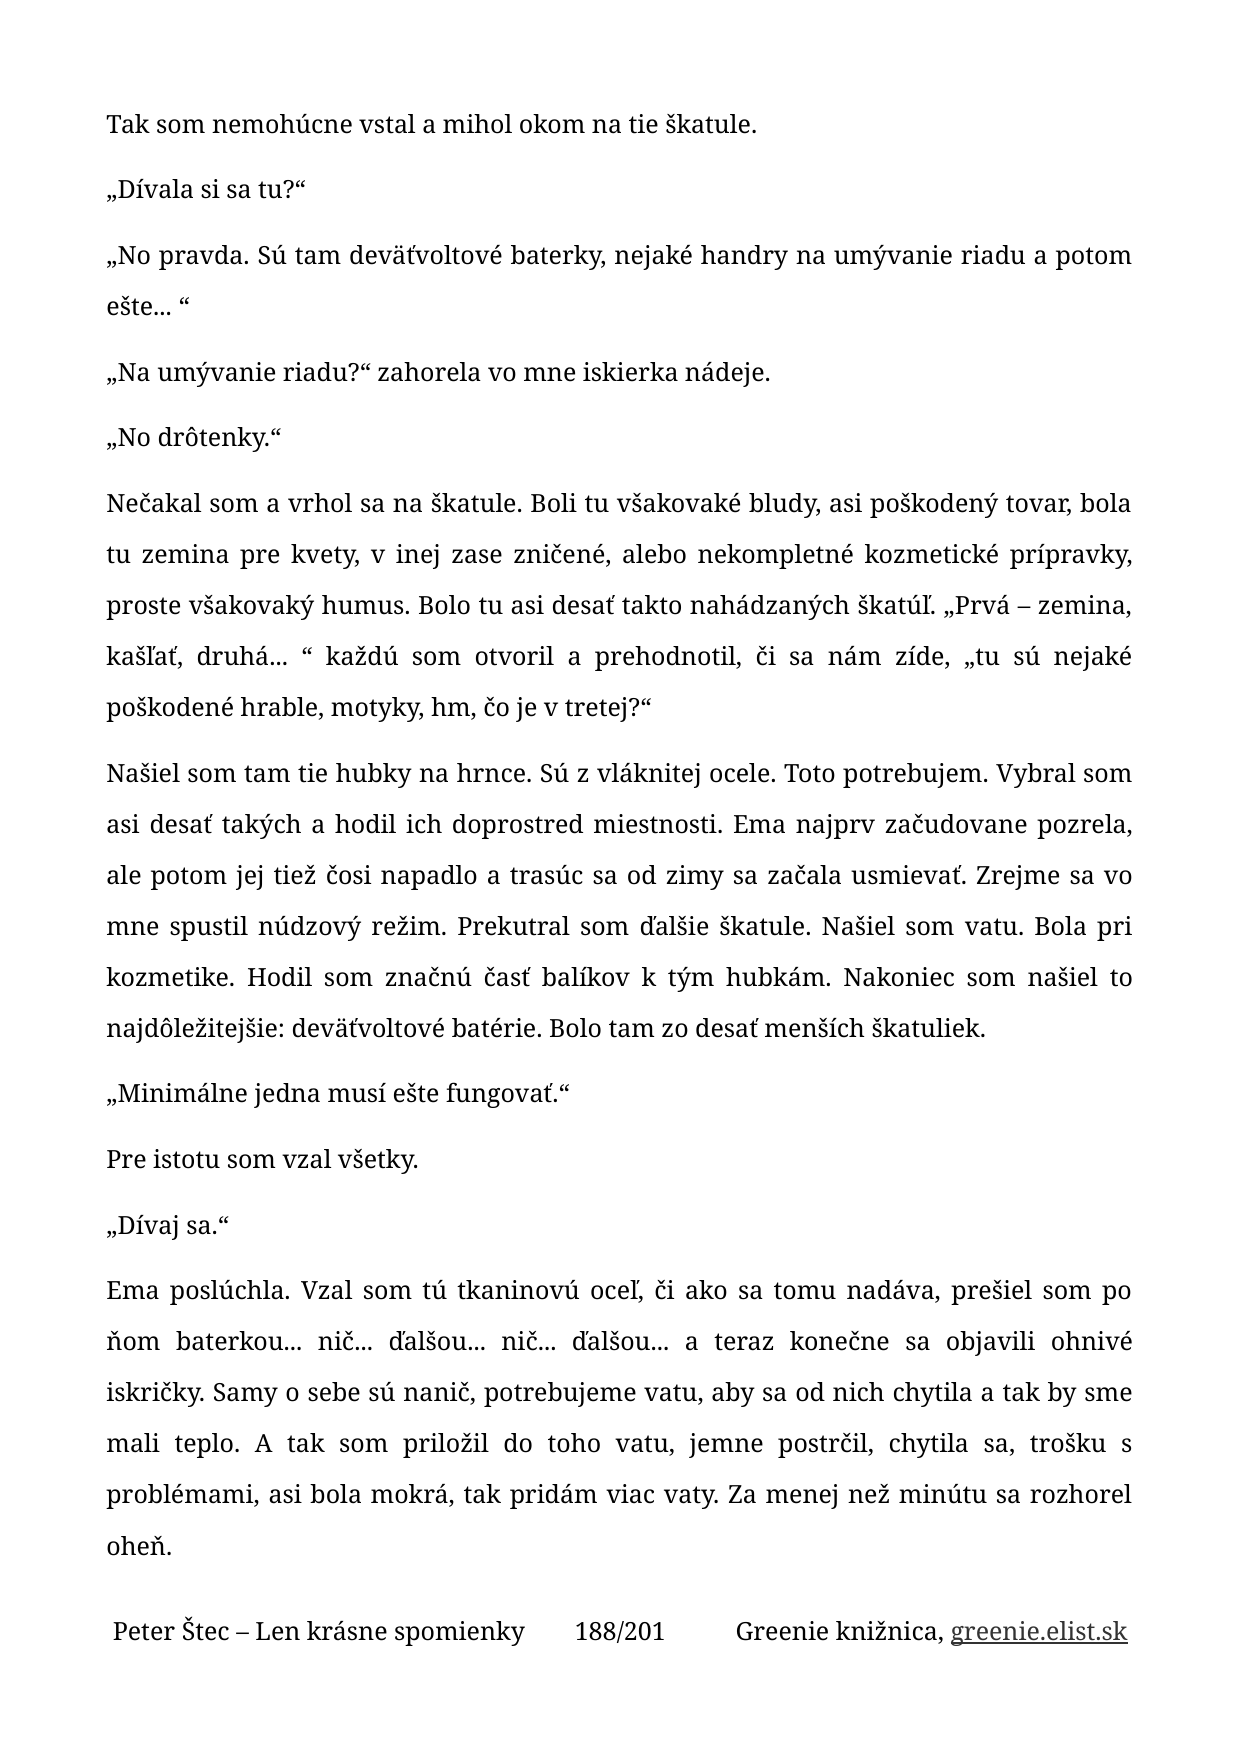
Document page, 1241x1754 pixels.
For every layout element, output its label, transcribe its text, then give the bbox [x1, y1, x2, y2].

text „No drôtenky.“ [106, 420, 1134, 454]
text „Minimálne jedna musí ešte fungovať.“ [106, 1076, 1134, 1110]
text Našiel som tam tie hubky na hrnce. Sú z vláknitej ocele. Toto potrebujem. Vybral som asi desať takých a hodil ich doprostred miestnosti. Ema najprv začudovane pozrela, ale potom jej tiež čosi napadlo a trasúc sa od zimy sa začala usmievať. Zrejme sa vo mne spustil núdzový režim. Prekutral som ďalšie škatule. Našiel som vatu. Bola pri kozmetike. Hodil som značnú časť balíkov k tým hubkám. Nakoniec som našiel to najdôležitejšie: deväťvoltové batérie. Bolo tam zo desať menších škatuliek. [106, 755, 1134, 1044]
text Ema poslúchla. Vzal som tú tkaninovú oceľ, či ako sa tomu nadáva, prešiel som po ňom baterkou... nič... ďalšou... nič... ďalšou... a teraz konečne sa objavili ohnivé iskričky. Samy o sebe sú nanič, potrebujeme vatu, aby sa od nich chytila a tak by sme mali teplo. A tak som priložil do toho vatu, jemne postrčil, chytila sa, trošku s problémami, asi bola mokrá, tak pridám viac vaty. Za menej než minútu sa rozhorel oheň. [106, 1273, 1134, 1562]
text „Na umývanie riadu?“ zahorela vo mne iskierka nádeje. [106, 354, 1134, 388]
text „Dívala si sa tu?“ [106, 172, 1134, 206]
text Nečakal som a vrhol sa na škatule. Boli tu všakovaké bludy, asi poškodený tovar, bola tu zemina pre kvety, v inej zase zničené, alebo nekompletné kozmetické prípravky, proste všakovaký humus. Bolo tu asi desať takto nahádzaných škatúľ. „Prvá – zemina, kašľať, druhá... “ každú som otvoril a prehodnotil, či sa nám zíde, „tu sú nejaké poškodené hrable, motyky, hm, čo je v tretej?“ [106, 485, 1134, 724]
text Tak som nemohúcne vstal a mihol okom na tie škatule. [106, 106, 1134, 140]
text „No pravda. Sú tam deväťvoltové baterky, nejaké handry na umývanie riadu a potom ešte... “ [106, 237, 1134, 323]
text Pre istotu som vzal všetky. [106, 1142, 1134, 1176]
text „Dívaj sa.“ [106, 1207, 1134, 1241]
